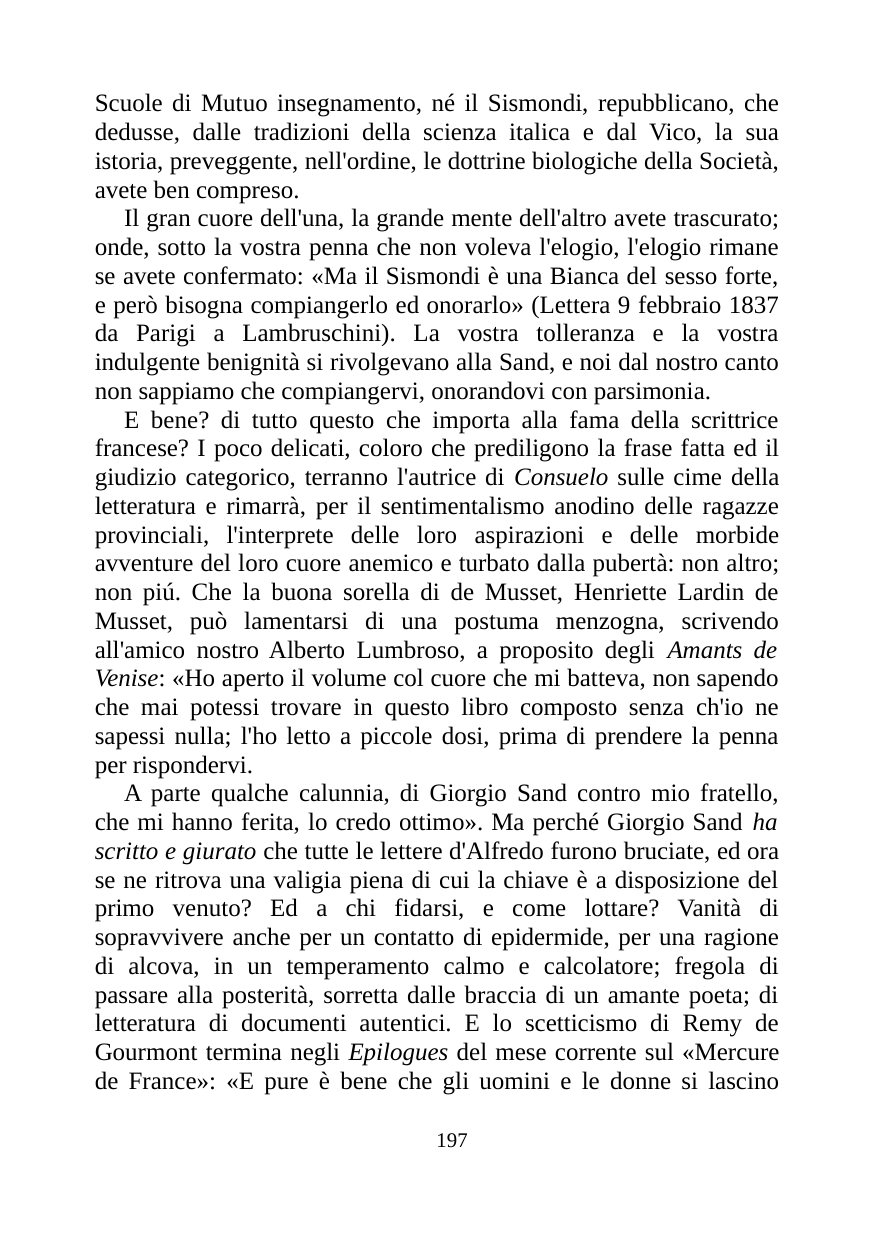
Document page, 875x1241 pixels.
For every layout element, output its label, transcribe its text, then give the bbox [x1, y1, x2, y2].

text Scuole di Mutuo insegnamento, né il Sismondi, repubblicano, che dedusse, dalle tradizioni della scienza italica e dal Vico, la sua istoria, preveggente, nell'ordine, le dottrine biologiche della Società, avete ben compreso. [94, 88, 779, 203]
text Il gran cuore dell'una, la grande mente dell'altro avete trascurato; onde, sotto la vostra penna che non voleva l'elogio, l'elogio rimane se avete confermato: «Ma il Sismondi è una Bianca del sesso forte, e però bisogna compiangerlo ed onorarlo» (Lettera 9 febbraio 1837 da Parigi a Lambruschini). La vostra tolleranza e la vostra indulgente benignità si rivolgevano alla Sand, e noi dal nostro canto non sappiamo che compiangervi, onorandovi con parsimonia. [94, 203, 779, 405]
text E bene? di tutto questo che importa alla fama della scrittrice francese? I poco delicati, coloro che prediligono la frase fatta ed il giudizio categorico, terranno l'autrice di Consuelo sulle cime della letteratura e rimarrà, per il sentimentalismo anodino delle ragazze provinciali, l'interprete delle loro aspirazioni e delle morbide avventure del loro cuore anemico e turbato dalla pubertà: non altro; non piú. Che la buona sorella di de Musset, Henriette Lardin de Musset, può lamentarsi di una postuma menzogna, scrivendo all'amico nostro Alberto Lumbroso, a proposito degli Amants de Venise: «Ho aperto il volume col cuore che mi batteva, non sapendo che mai potessi trovare in questo libro composto senza ch'io ne sapessi nulla; l'ho letto a piccole dosi, prima di prendere la penna per rispondervi. [94, 405, 779, 778]
text A parte qualche calunnia, di Giorgio Sand contro mio fratello, che mi hanno ferita, lo credo ottimo». Ma perché Giorgio Sand ha scritto e giurato che tutte le lettere d'Alfredo furono bruciate, ed ora se ne ritrova una valigia piena di cui la chiave è a disposizione del primo venuto? Ed a chi fidarsi, e come lottare? Vanità di sopravvivere anche per un contatto di epidermide, per una ragione di alcova, in un temperamento calmo e calcolatore; fregola di passare alla posterità, sorretta dalle braccia di un amante poeta; di letteratura di documenti autentici. E lo scetticismo di Remy de Gourmont termina negli Epilogues del mese corrente sul «Mercure de France»: «E pure è bene che gli uomini e le donne si lascino [94, 778, 779, 1095]
